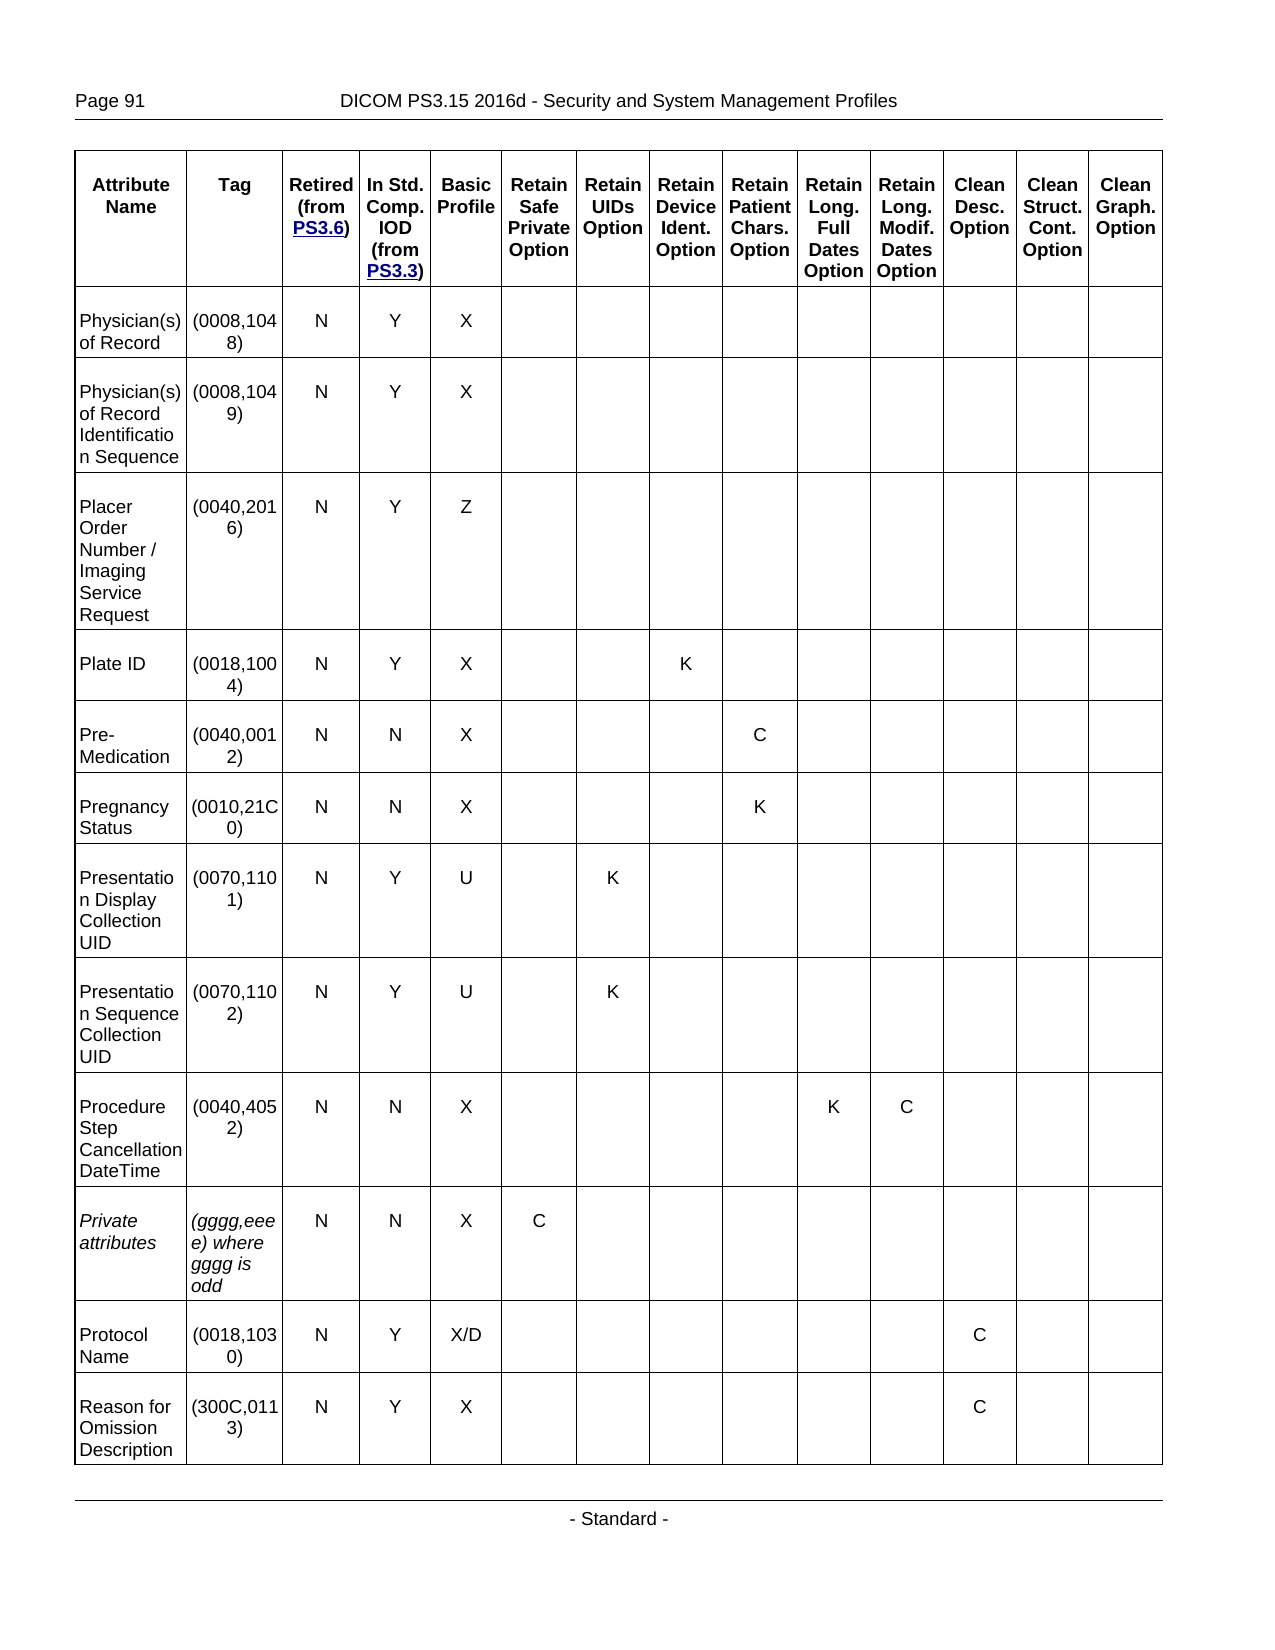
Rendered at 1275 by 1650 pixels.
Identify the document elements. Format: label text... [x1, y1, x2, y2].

table_cell [650, 701, 722, 772]
table_cell Y [360, 473, 430, 629]
table_cell [798, 1187, 870, 1300]
table_cell [650, 1073, 722, 1186]
table_cell [650, 844, 722, 957]
table_cell [798, 701, 870, 772]
table_header Clean Graph. Option [1089, 151, 1162, 286]
table_cell [577, 773, 649, 843]
table_cell [1017, 701, 1088, 772]
table_header Retain Long. Modif. Dates Option [871, 151, 943, 286]
table_cell [944, 958, 1016, 1072]
table_cell [1089, 773, 1162, 843]
table_cell [944, 1187, 1016, 1300]
table_cell [650, 773, 722, 843]
table_cell [798, 473, 870, 629]
table_cell [723, 1187, 797, 1300]
table_cell [723, 287, 797, 357]
table_cell N [283, 844, 359, 957]
table_cell [871, 287, 943, 357]
table_cell Y [360, 844, 430, 957]
table_cell Y [360, 958, 430, 1072]
table_cell [1089, 701, 1162, 772]
table_cell [871, 473, 943, 629]
table_cell (0010,21C0) [187, 773, 282, 843]
table_cell [502, 958, 576, 1072]
table_cell Y [360, 358, 430, 472]
table_cell [723, 844, 797, 957]
table_cell [944, 358, 1016, 472]
table_cell [798, 1301, 870, 1372]
table_cell [723, 1373, 797, 1464]
table_cell N [283, 1187, 359, 1300]
table_cell [577, 1373, 649, 1464]
table_cell [577, 630, 649, 700]
table_cell [871, 958, 943, 1072]
table_cell Y [360, 287, 430, 357]
table_cell C [502, 1187, 576, 1300]
table_cell K [798, 1073, 870, 1186]
table_cell [650, 1187, 722, 1300]
table_cell (0018,1030) [187, 1301, 282, 1372]
table_cell [723, 958, 797, 1072]
table_header Retain Device Ident. Option [650, 151, 722, 286]
table_cell [798, 1373, 870, 1464]
table_cell [871, 1301, 943, 1372]
table_cell X [431, 358, 501, 472]
table_cell Presentation Sequence Collection UID [76, 958, 186, 1072]
table_header Retain UIDs Option [577, 151, 649, 286]
table_cell (0070,1101) [187, 844, 282, 957]
table_cell N [283, 630, 359, 700]
table_cell K [650, 630, 722, 700]
table_cell X/D [431, 1301, 501, 1372]
table_cell [723, 1073, 797, 1186]
table_cell X [431, 287, 501, 357]
table_cell [871, 630, 943, 700]
table_cell [871, 358, 943, 472]
table_cell [502, 1301, 576, 1372]
table_cell Y [360, 1373, 430, 1464]
table_cell [1089, 287, 1162, 357]
table_cell [577, 701, 649, 772]
table_cell (0040,2016) [187, 473, 282, 629]
table_cell N [283, 287, 359, 357]
table_cell Pre-Medication [76, 701, 186, 772]
table_cell [577, 1301, 649, 1372]
table_cell [502, 358, 576, 472]
table_cell [1017, 473, 1088, 629]
table_cell [502, 1373, 576, 1464]
table_cell [798, 773, 870, 843]
table_cell (0040,0012) [187, 701, 282, 772]
table_cell Pregnancy Status [76, 773, 186, 843]
table_cell [577, 1187, 649, 1300]
table_cell [798, 630, 870, 700]
table_cell (0040,4052) [187, 1073, 282, 1186]
table_cell [1017, 358, 1088, 472]
table_cell [1089, 1301, 1162, 1372]
table_cell [1017, 844, 1088, 957]
table_cell K [577, 958, 649, 1072]
table_cell [502, 773, 576, 843]
table_cell (gggg,eeee) where gggg is odd [187, 1187, 282, 1300]
table_cell Presentation Display Collection UID [76, 844, 186, 957]
table_cell [871, 844, 943, 957]
table_cell K [577, 844, 649, 957]
table_cell [502, 1073, 576, 1186]
table_cell [1017, 958, 1088, 1072]
table_cell Procedure Step Cancellation DateTime [76, 1073, 186, 1186]
table_cell X [431, 701, 501, 772]
table_cell C [944, 1301, 1016, 1372]
table_cell Private attributes [76, 1187, 186, 1300]
table_cell Plate ID [76, 630, 186, 700]
table_cell C [944, 1373, 1016, 1464]
table_header Retain Long. Full Dates Option [798, 151, 870, 286]
table_header Basic Profile [431, 151, 501, 286]
table_cell C [871, 1073, 943, 1186]
table_cell [1089, 1373, 1162, 1464]
table_cell [1089, 473, 1162, 629]
table_cell [502, 701, 576, 772]
table_header Attribute Name [76, 151, 186, 286]
table_cell [1089, 358, 1162, 472]
table_cell [1017, 773, 1088, 843]
table_cell (0018,1004) [187, 630, 282, 700]
table_cell Physician(s) of Record [76, 287, 186, 357]
table_cell [577, 473, 649, 629]
table_cell [577, 1073, 649, 1186]
table_cell [944, 287, 1016, 357]
table_cell [502, 287, 576, 357]
table_cell (0008,1048) [187, 287, 282, 357]
table_cell X [431, 1373, 501, 1464]
table_cell [944, 773, 1016, 843]
table_cell Y [360, 1301, 430, 1372]
table_cell X [431, 1073, 501, 1186]
table_cell X [431, 1187, 501, 1300]
table_cell [944, 844, 1016, 957]
table_cell (300C,0113) [187, 1373, 282, 1464]
table_cell [650, 358, 722, 472]
table_cell Z [431, 473, 501, 629]
table_cell X [431, 773, 501, 843]
table_cell K [723, 773, 797, 843]
table_cell [1089, 630, 1162, 700]
table_cell (0008,1049) [187, 358, 282, 472]
table_cell [944, 630, 1016, 700]
table_cell N [283, 1373, 359, 1464]
table_cell [1089, 1073, 1162, 1186]
table_cell [1017, 1301, 1088, 1372]
table_cell U [431, 958, 501, 1072]
table_cell N [283, 773, 359, 843]
table_cell Reason for Omission Description [76, 1373, 186, 1464]
table_cell [871, 773, 943, 843]
table_cell N [360, 773, 430, 843]
table_header Clean Desc. Option [944, 151, 1016, 286]
table_cell [798, 844, 870, 957]
table_cell [1017, 1073, 1088, 1186]
table_cell U [431, 844, 501, 957]
table_cell [1017, 630, 1088, 700]
table_cell N [360, 701, 430, 772]
table_cell N [283, 358, 359, 472]
table_cell Placer Order Number / Imaging Service Request [76, 473, 186, 629]
table_cell [1017, 1187, 1088, 1300]
table_cell Protocol Name [76, 1301, 186, 1372]
table_cell [502, 473, 576, 629]
table_header Clean Struct. Cont. Option [1017, 151, 1088, 286]
table_cell (0070,1102) [187, 958, 282, 1072]
table_cell [944, 1073, 1016, 1186]
table_cell [723, 358, 797, 472]
table_cell [577, 358, 649, 472]
table_header Retain Patient Chars. Option [723, 151, 797, 286]
table_cell [723, 473, 797, 629]
table_cell C [723, 701, 797, 772]
table_cell [871, 1187, 943, 1300]
table_cell [502, 630, 576, 700]
table_cell [944, 701, 1016, 772]
table_cell N [360, 1187, 430, 1300]
table_cell [1089, 844, 1162, 957]
table_cell [871, 1373, 943, 1464]
table_cell N [283, 473, 359, 629]
table_header In Std. Comp. IOD (from PS3.3) [360, 151, 430, 286]
table_cell N [283, 701, 359, 772]
table_cell [1017, 287, 1088, 357]
table_cell Y [360, 630, 430, 700]
table_cell [723, 1301, 797, 1372]
table_cell N [283, 1073, 359, 1186]
table_cell [650, 287, 722, 357]
table_cell [650, 1301, 722, 1372]
table_cell Physician(s) of Record Identification Sequence [76, 358, 186, 472]
table_cell [650, 1373, 722, 1464]
table_cell N [360, 1073, 430, 1186]
table_header Retired (from PS3.6) [283, 151, 359, 286]
table_cell [944, 473, 1016, 629]
table_header Tag [187, 151, 282, 286]
table_cell X [431, 630, 501, 700]
table_cell [798, 287, 870, 357]
table_cell N [283, 1301, 359, 1372]
table_cell N [283, 958, 359, 1072]
table_cell [502, 844, 576, 957]
table_cell [577, 287, 649, 357]
table_cell [871, 701, 943, 772]
table_cell [650, 473, 722, 629]
table_cell [1089, 958, 1162, 1072]
table_cell [650, 958, 722, 1072]
table_cell [798, 958, 870, 1072]
table_cell [1089, 1187, 1162, 1300]
table_cell [1017, 1373, 1088, 1464]
table_cell [723, 630, 797, 700]
table_cell [798, 358, 870, 472]
table_header Retain Safe Private Option [502, 151, 576, 286]
